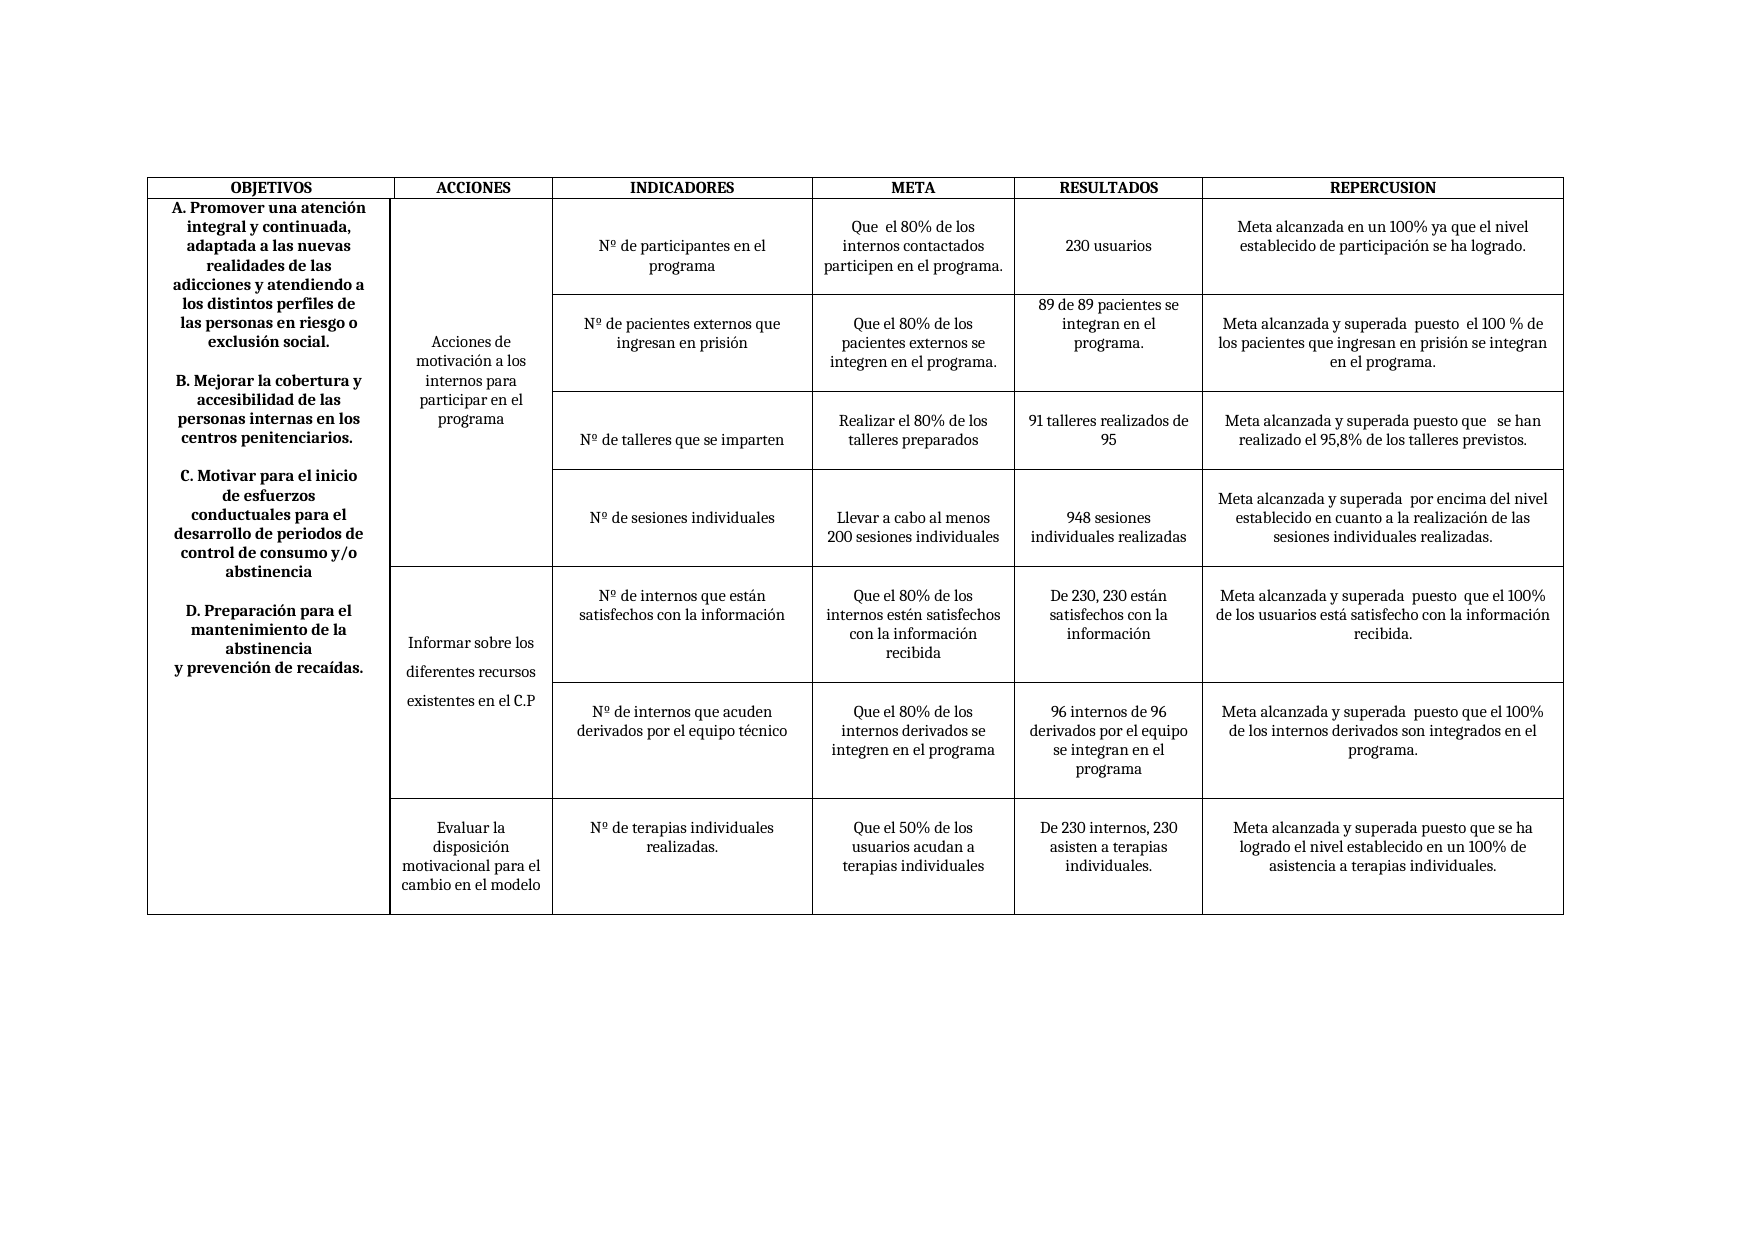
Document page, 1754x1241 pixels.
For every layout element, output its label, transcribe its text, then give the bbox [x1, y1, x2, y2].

table_cell Que el 80% de los pacientes externos se integren en el programa. [813, 295, 1014, 391]
table_cell Meta alcanzada y superada puesto que el 100% de los internos derivados son integrados en el programa. [1203, 683, 1563, 798]
table_cell 91 talleres realizados de 95 [1015, 392, 1202, 469]
table_cell Meta alcanzada y superada puesto que se han realizado el 95,8% de los talleres previstos. [1203, 392, 1563, 469]
table_cell De 230, 230 están satisfechos con la información [1015, 567, 1202, 682]
table_cell 948 sesiones individuales realizadas [1015, 470, 1202, 566]
table_cell Nº de participantes en el programa [553, 199, 812, 294]
table_cell Evaluar la disposición motivacional para el cambio en el modelo [391, 799, 552, 914]
table_cell Informar sobre los diferentes recursos existentes en el C.P [391, 567, 552, 798]
table_cell 96 internos de 96 derivados por el equipo se integran en el programa [1015, 683, 1202, 798]
table_header RESULTADOS [1015, 178, 1202, 197]
table_cell Que el 80% de los internos contactados participen en el programa. [813, 199, 1014, 294]
table_cell Llevar a cabo al menos 200 sesiones individuales [813, 470, 1014, 566]
table_cell Meta alcanzada y superada puesto el 100 % de los pacientes que ingresan en prisión se integran en el programa. [1203, 295, 1563, 391]
table_cell Que el 50% de los usuarios acudan a terapias individuales [813, 799, 1014, 914]
table_cell 89 de 89 pacientes se integran en el programa. [1015, 295, 1202, 391]
table_cell A. Promover una atención integral y continuada, adaptada a las nuevas realidades de las adicciones y atendiendo a los distintos perfiles de las personas en riesgo o exclusión social. B. Mejorar la cobertura y accesibilidad de las personas internas en los centros penitenciarios. C. Motivar para el inicio de esfuerzos conductuales para el desarrollo de periodos de control de consumo y/o abstinencia D. Preparación para el mantenimiento de la abstinencia y prevención de recaídas. [148, 199, 389, 914]
table_cell Que el 80% de los internos derivados se integren en el programa [813, 683, 1014, 798]
table_cell Acciones de motivación a los internos para participar en el programa [391, 199, 552, 566]
table_cell Que el 80% de los internos estén satisfechos con la información recibida [813, 567, 1014, 682]
table_cell Nº de internos que acuden derivados por el equipo técnico [553, 683, 812, 798]
table_cell Meta alcanzada y superada puesto que se ha logrado el nivel establecido en un 100% de asistencia a terapias individuales. [1203, 799, 1563, 914]
table_cell Meta alcanzada y superada por encima del nivel establecido en cuanto a la realización de las sesiones individuales realizadas. [1203, 470, 1563, 566]
table_cell Nº de sesiones individuales [553, 470, 812, 566]
table_header INDICADORES [553, 178, 812, 197]
table_cell Nº de internos que están satisfechos con la información [553, 567, 812, 682]
table_header REPERCUSION [1203, 178, 1563, 197]
table_cell Nº de terapias individuales realizadas. [553, 799, 812, 914]
table_header OBJETIVOS [148, 178, 394, 197]
table_cell Nº de talleres que se imparten [553, 392, 812, 469]
table_header META [813, 178, 1014, 197]
table_cell Meta alcanzada en un 100% ya que el nivel establecido de participación se ha logrado. [1203, 199, 1563, 294]
table_cell 230 usuarios [1015, 199, 1202, 294]
table_header ACCIONES [395, 178, 552, 197]
table_cell De 230 internos, 230 asisten a terapias individuales. [1015, 799, 1202, 914]
table_cell Realizar el 80% de los talleres preparados [813, 392, 1014, 469]
table_cell Meta alcanzada y superada puesto que el 100% de los usuarios está satisfecho con la información recibida. [1203, 567, 1563, 682]
table_cell Nº de pacientes externos que ingresan en prisión [553, 295, 812, 391]
